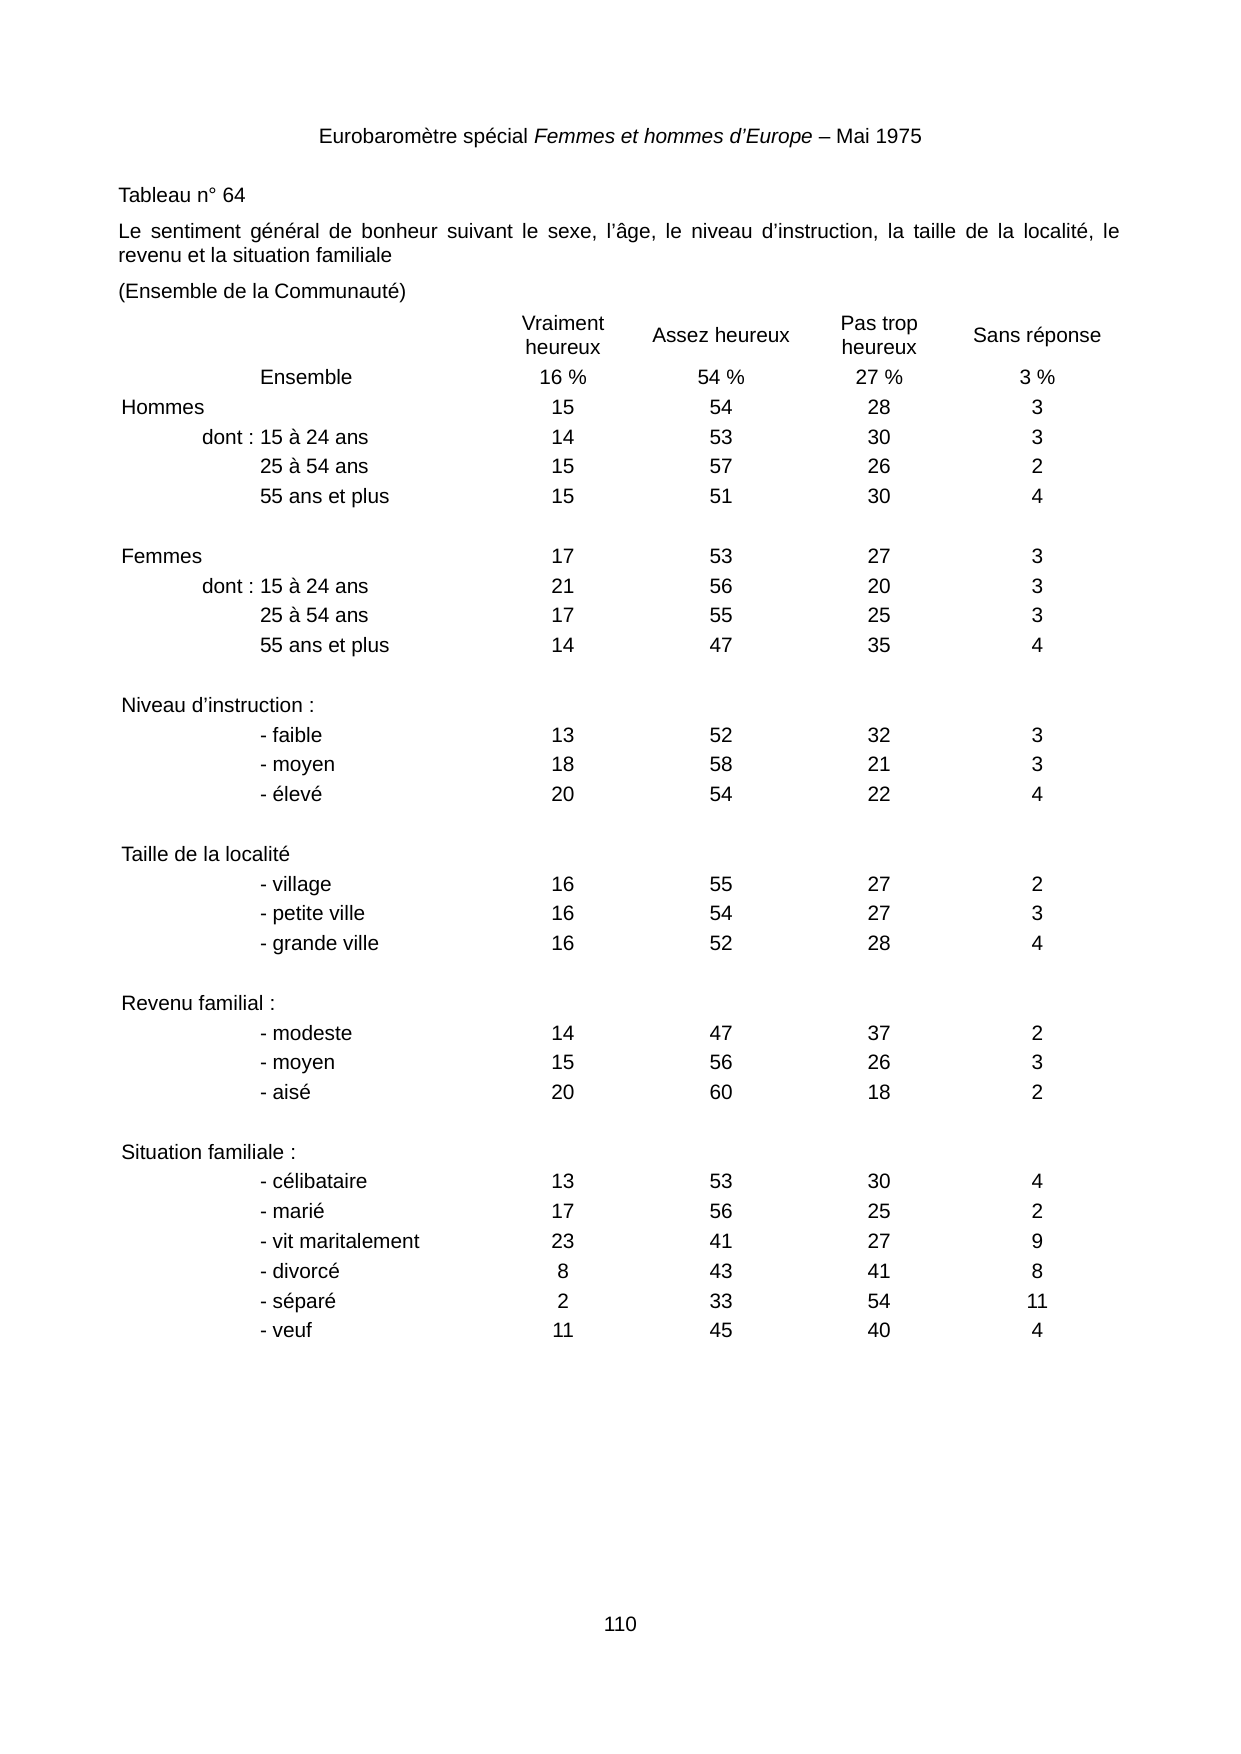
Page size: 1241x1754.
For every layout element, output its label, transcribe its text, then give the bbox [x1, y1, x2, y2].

table_cell 17 [484, 1196, 642, 1226]
table_cell 14 [484, 630, 642, 660]
table_cell 54 % [642, 362, 800, 392]
table_cell 16 [484, 928, 642, 958]
table_cell 37 [800, 1018, 958, 1047]
table_cell [118, 869, 257, 898]
table_cell [642, 958, 800, 988]
table_cell 15 à 24 ans [257, 571, 484, 600]
table_cell 54 [642, 898, 800, 928]
table_cell 32 [800, 720, 958, 749]
table_cell 55 ans et plus [257, 481, 484, 511]
table_cell Situation familiale : [118, 1137, 484, 1166]
table_cell 25 [800, 1196, 958, 1226]
table_cell 15 à 24 ans [257, 422, 484, 451]
table_cell - veuf [257, 1315, 484, 1345]
table_cell [118, 1256, 257, 1286]
table_cell 56 [642, 1196, 800, 1226]
table_cell [642, 660, 800, 690]
table_cell 3 [958, 392, 1116, 422]
table_cell 52 [642, 928, 800, 958]
table_cell 4 [958, 630, 1116, 660]
table_cell Niveau d’instruction : [118, 690, 484, 719]
table_cell 2 [958, 1018, 1116, 1047]
table_cell dont : [118, 571, 257, 600]
table_cell [118, 630, 257, 660]
table_cell 3 [958, 898, 1116, 928]
table_cell 27 [800, 1226, 958, 1256]
table_cell 15 [484, 481, 642, 511]
table_cell 51 [642, 481, 800, 511]
table_cell 33 [642, 1286, 800, 1315]
table_header Assez heureux [642, 308, 800, 362]
table_header Sans réponse [958, 308, 1116, 362]
table_cell [118, 1077, 257, 1107]
table_cell 41 [800, 1256, 958, 1286]
table_cell [118, 720, 257, 749]
table_cell 11 [484, 1315, 642, 1345]
table_cell 41 [642, 1226, 800, 1256]
table_cell - aisé [257, 1077, 484, 1107]
table_cell [484, 511, 642, 541]
table_header Pas trop heureux [800, 308, 958, 362]
table_cell [118, 511, 257, 541]
table_cell [484, 660, 642, 690]
table_cell [484, 958, 642, 988]
table_cell [958, 1107, 1116, 1137]
table_cell [484, 839, 642, 868]
table_cell [118, 451, 257, 481]
table_cell - moyen [257, 1047, 484, 1077]
table_cell [118, 1196, 257, 1226]
table_cell [257, 541, 484, 571]
table_cell 30 [800, 422, 958, 451]
table_cell - grande ville [257, 928, 484, 958]
table_cell 18 [484, 749, 642, 779]
table_cell 55 ans et plus [257, 630, 484, 660]
table_cell 26 [800, 451, 958, 481]
table_cell 47 [642, 630, 800, 660]
table_cell 13 [484, 720, 642, 749]
table_cell 14 [484, 1018, 642, 1047]
table_cell 14 [484, 422, 642, 451]
table_cell 56 [642, 571, 800, 600]
table_cell [118, 600, 257, 630]
table_cell [484, 1107, 642, 1137]
table_cell 53 [642, 1166, 800, 1196]
table_cell 43 [642, 1256, 800, 1286]
table_cell [642, 839, 800, 868]
table_cell 3 % [958, 362, 1116, 392]
table_cell 2 [958, 869, 1116, 898]
table_cell 13 [484, 1166, 642, 1196]
table_cell [118, 1047, 257, 1077]
table_cell 4 [958, 1166, 1116, 1196]
table_cell 2 [484, 1286, 642, 1315]
table_cell 60 [642, 1077, 800, 1107]
table_cell 4 [958, 779, 1116, 809]
table_cell 27 % [800, 362, 958, 392]
table_cell [958, 660, 1116, 690]
table_cell dont : [118, 422, 257, 451]
table_cell [257, 511, 484, 541]
table_cell [118, 809, 257, 839]
table_cell 20 [800, 571, 958, 600]
table_header Vraiment heureux [484, 308, 642, 362]
table_cell 15 [484, 1047, 642, 1077]
table_cell [642, 511, 800, 541]
table_cell - modeste [257, 1018, 484, 1047]
table_cell [800, 690, 958, 719]
table_cell [958, 809, 1116, 839]
table_cell 27 [800, 541, 958, 571]
table_cell - faible [257, 720, 484, 749]
table_cell 53 [642, 541, 800, 571]
table_cell 26 [800, 1047, 958, 1077]
table_cell 17 [484, 600, 642, 630]
table_cell [800, 660, 958, 690]
table_cell 3 [958, 422, 1116, 451]
table_cell 25 à 54 ans [257, 451, 484, 481]
table_cell 55 [642, 869, 800, 898]
table_cell 11 [958, 1286, 1116, 1315]
table_cell 25 à 54 ans [257, 600, 484, 630]
table_cell 28 [800, 928, 958, 958]
table_cell [958, 690, 1116, 719]
table_cell 40 [800, 1315, 958, 1345]
table_cell 58 [642, 749, 800, 779]
table_cell 21 [800, 749, 958, 779]
table_cell 57 [642, 451, 800, 481]
table_cell 20 [484, 1077, 642, 1107]
table_cell 30 [800, 481, 958, 511]
table_cell 28 [800, 392, 958, 422]
table_cell 45 [642, 1315, 800, 1345]
table_cell [958, 511, 1116, 541]
table_cell [118, 898, 257, 928]
table_cell [800, 958, 958, 988]
table_cell - marié [257, 1196, 484, 1226]
table_header [257, 308, 484, 362]
table_cell 35 [800, 630, 958, 660]
table_cell 4 [958, 928, 1116, 958]
table_cell Taille de la localité [118, 839, 484, 868]
table_cell 54 [800, 1286, 958, 1315]
table_cell [642, 1107, 800, 1137]
table_cell [484, 809, 642, 839]
table_cell [800, 988, 958, 1017]
table_cell 16 % [484, 362, 642, 392]
table_cell 22 [800, 779, 958, 809]
table_cell [257, 958, 484, 988]
table_cell Ensemble [257, 362, 484, 392]
table_cell [800, 511, 958, 541]
table_cell Revenu familial : [118, 988, 484, 1017]
table_cell 15 [484, 451, 642, 481]
table_cell - célibataire [257, 1166, 484, 1196]
table_cell [958, 958, 1116, 988]
table_cell [958, 1137, 1116, 1166]
table_cell 4 [958, 481, 1116, 511]
table_cell [800, 1107, 958, 1137]
table_header [118, 308, 257, 362]
table_cell [118, 362, 257, 392]
table_cell 55 [642, 600, 800, 630]
table_cell [958, 988, 1116, 1017]
table_cell [642, 809, 800, 839]
table_cell 3 [958, 720, 1116, 749]
table_cell 17 [484, 541, 642, 571]
table_cell [118, 1107, 257, 1137]
table_cell - élevé [257, 779, 484, 809]
text Tableau n° 64 [118, 183, 1122, 207]
table_cell [118, 1018, 257, 1047]
table_cell [484, 1137, 642, 1166]
table_cell 3 [958, 571, 1116, 600]
table_cell 21 [484, 571, 642, 600]
table_cell 27 [800, 869, 958, 898]
table_cell [118, 779, 257, 809]
table_cell [118, 958, 257, 988]
table_cell - séparé [257, 1286, 484, 1315]
table_cell 53 [642, 422, 800, 451]
table_cell [118, 1315, 257, 1345]
table_cell [118, 660, 257, 690]
table_cell 20 [484, 779, 642, 809]
table_cell 23 [484, 1226, 642, 1256]
table_cell [800, 1137, 958, 1166]
text (Ensemble de la Communauté) [118, 278, 1122, 302]
table_cell [118, 1166, 257, 1196]
table_cell - divorcé [257, 1256, 484, 1286]
table_cell [642, 988, 800, 1017]
table_cell [642, 1137, 800, 1166]
table_cell [257, 1107, 484, 1137]
table_cell 4 [958, 1315, 1116, 1345]
table_cell 15 [484, 392, 642, 422]
table_cell 3 [958, 749, 1116, 779]
table_cell [800, 809, 958, 839]
table_cell 52 [642, 720, 800, 749]
table_cell 25 [800, 600, 958, 630]
table_cell 54 [642, 779, 800, 809]
table_cell 47 [642, 1018, 800, 1047]
table_cell [484, 988, 642, 1017]
table_cell [257, 660, 484, 690]
table_cell - vit maritalement [257, 1226, 484, 1256]
table_cell - petite ville [257, 898, 484, 928]
table_cell 2 [958, 1077, 1116, 1107]
table_cell 18 [800, 1077, 958, 1107]
table_cell 8 [484, 1256, 642, 1286]
table_cell 16 [484, 898, 642, 928]
table_cell [257, 809, 484, 839]
table_cell - village [257, 869, 484, 898]
table_cell 56 [642, 1047, 800, 1077]
table_cell Hommes [118, 392, 257, 422]
table_cell 30 [800, 1166, 958, 1196]
table_cell 3 [958, 1047, 1116, 1077]
table_cell 3 [958, 600, 1116, 630]
table_cell [800, 839, 958, 868]
table_cell 9 [958, 1226, 1116, 1256]
text Le sentiment général de bonheur suivant le sexe, l’âge, le niveau d’instruction, la taille de la localité, le revenu et la situation familiale [118, 219, 1122, 267]
table_cell 16 [484, 869, 642, 898]
table_cell 2 [958, 451, 1116, 481]
table_cell 3 [958, 541, 1116, 571]
table_cell [118, 928, 257, 958]
table_cell Femmes [118, 541, 257, 571]
table_cell [118, 749, 257, 779]
table_cell [118, 481, 257, 511]
table_cell - moyen [257, 749, 484, 779]
table_cell [642, 690, 800, 719]
table_cell [118, 1226, 257, 1256]
table_cell [484, 690, 642, 719]
table_cell [958, 839, 1116, 868]
table_cell [257, 392, 484, 422]
table_cell 2 [958, 1196, 1116, 1226]
table_cell 27 [800, 898, 958, 928]
table_cell 8 [958, 1256, 1116, 1286]
table_cell 54 [642, 392, 800, 422]
table_cell [118, 1286, 257, 1315]
